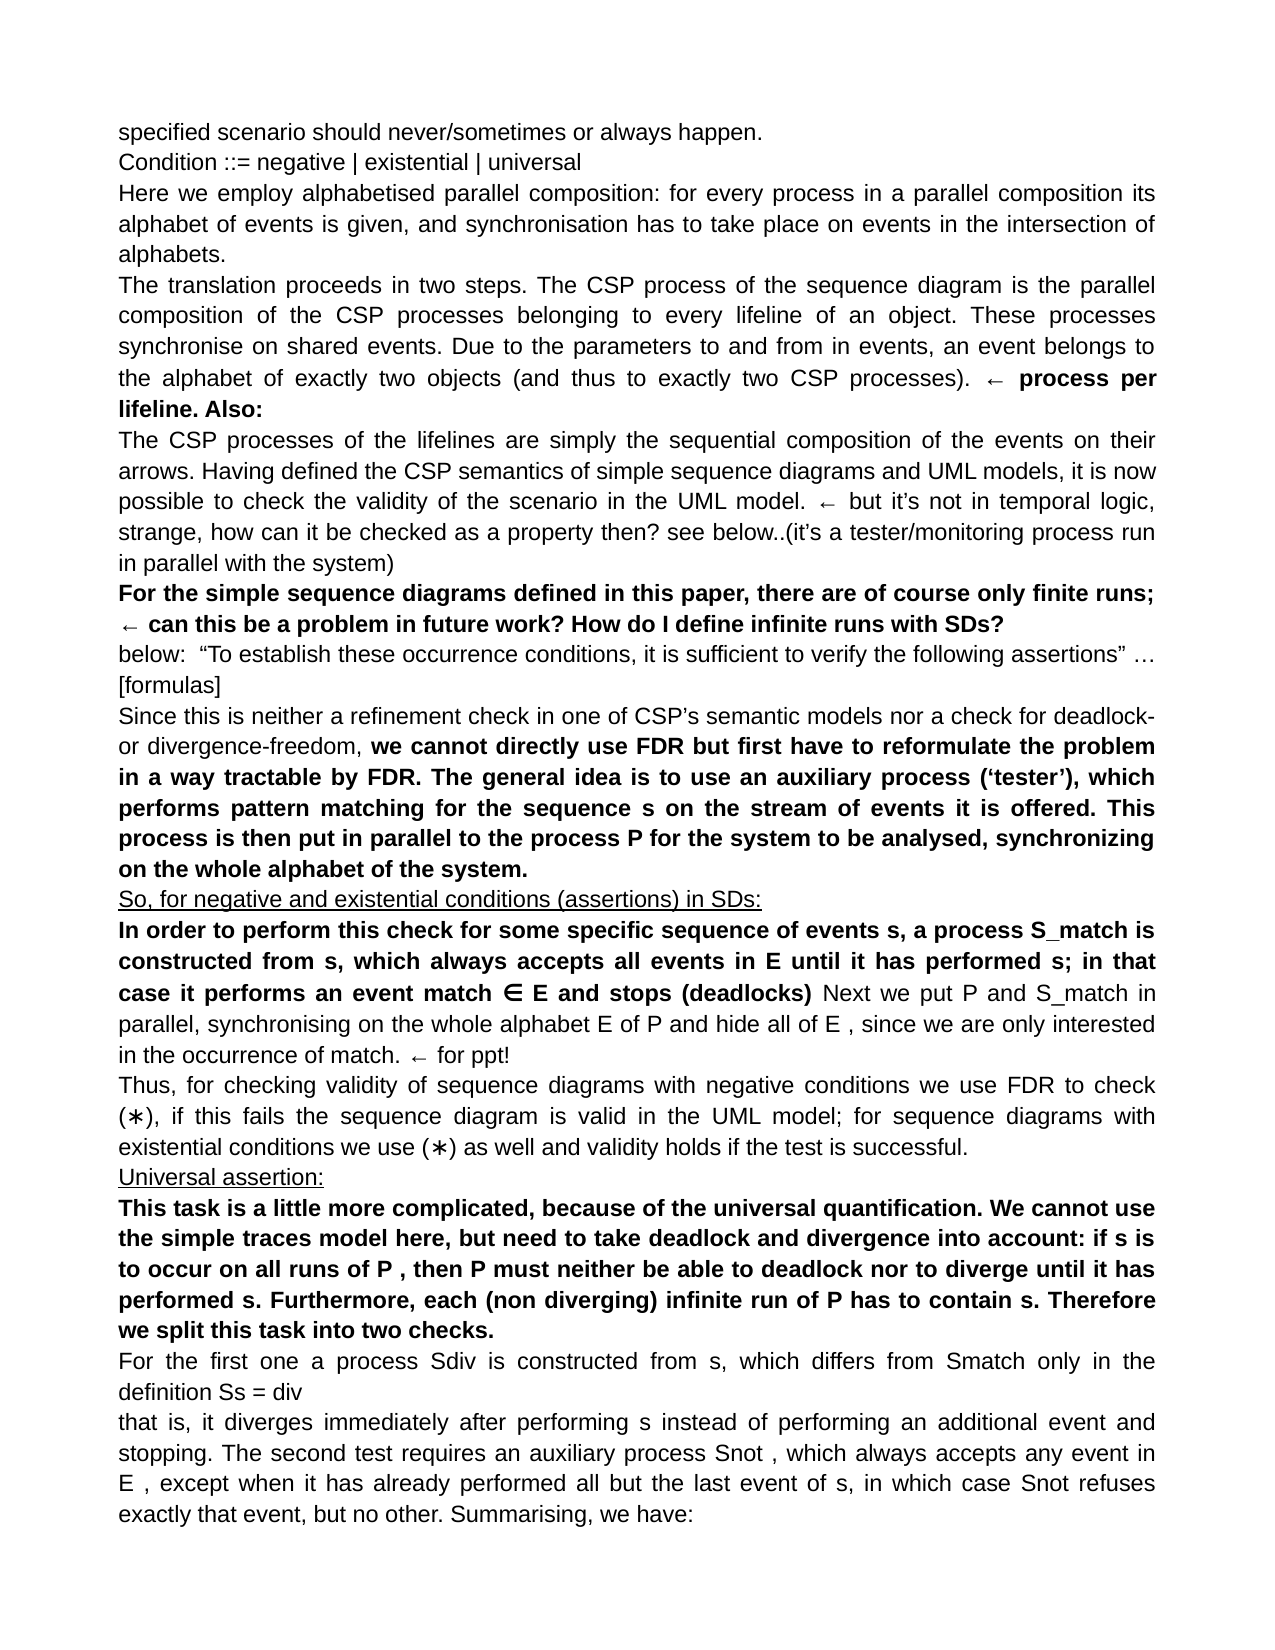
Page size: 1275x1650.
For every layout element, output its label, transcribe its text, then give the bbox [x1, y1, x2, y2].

text Thus, for checking validity of sequence diagrams with negative conditions we use FDR to check (∗), if this fails the sequence diagram is valid in the UML model; for sequence diagrams with existential conditions we use (∗) as well and validity holds if the test is successful. [118, 1072, 1157, 1160]
text Universal assertion: [118, 1163, 1157, 1190]
text Condition ::= negative | existential | universal [118, 149, 1157, 176]
text that is, it diverges immediately after performing s instead of performing an additional event and stopping. The second test requires an auxiliary process Snot , which always accepts any event in E , except when it has already performed all but the last event of s, in which case Snot refuses exactly that event, but no other. Summarising, we have: [118, 1408, 1157, 1527]
text In order to perform this check for some specific sequence of events s, a process S_match is constructed from s, which always accepts all events in E until it has performed s; in that case it performs an event match ∈ E and stops (deadlocks) Next we put P and S_match in parallel, synchronising on the whole alphabet E of P and hide all of E , since we are only interested in the occurrence of match. ← for ppt! [118, 916, 1157, 1068]
text For the first one a process Sdiv is constructed from s, which differs from Smatch only in the definition Ss = div [118, 1347, 1157, 1405]
text specified scenario should never/sometimes or always happen. [118, 118, 1157, 145]
text The translation proceeds in two steps. The CSP process of the sequence diagram is the parallel composition of the CSP processes belonging to every lifeline of an object. These processes synchronise on shared events. Due to the parameters to and from in events, an event belongs to the alphabet of exactly two objects (and thus to exactly two CSP processes). ← process per lifeline. Also: [118, 271, 1157, 423]
text So, for negative and existential conditions (assertions) in SDs: [118, 886, 1157, 913]
text For the simple sequence diagrams defined in this paper, there are of course only finite runs; ← can this be a problem in future work? How do I define infinite runs with SDs? [118, 579, 1157, 637]
text below: “To establish these occurrence conditions, it is sufficient to verify the following assertions” … [formulas] [118, 641, 1157, 698]
text Here we employ alphabetised parallel composition: for every process in a parallel composition its alphabet of events is given, and synchronisation has to take place on events in the intersection of alphabets. [118, 179, 1157, 267]
text This task is a little more complicated, because of the universal quantification. We cannot use the simple traces model here, but need to take deadlock and divergence into account: if s is to occur on all runs of P , then P must neither be able to deadlock nor to diverge until it has performed s. Furthermore, each (non diverging) infinite run of P has to contain s. Therefore we split this task into two checks. [118, 1194, 1157, 1343]
text Since this is neither a refinement check in one of CSP’s semantic models nor a check for deadlock- or divergence-freedom, we cannot directly use FDR but first have to reformulate the problem in a way tractable by FDR. The general idea is to use an auxiliary process (‘tester’), which performs pattern matching for the sequence s on the stream of events it is offered. This process is then put in parallel to the process P for the system to be analysed, synchronizing on the whole alphabet of the system. [118, 702, 1157, 882]
text The CSP processes of the lifelines are simply the sequential composition of the events on their arrows. Having defined the CSP semantics of simple sequence diagrams and UML models, it is now possible to check the validity of the scenario in the UML model. ← but it’s not in temporal logic, strange, how can it be checked as a property then? see below..(it’s a tester/monitoring process run in parallel with the system) [118, 426, 1157, 576]
